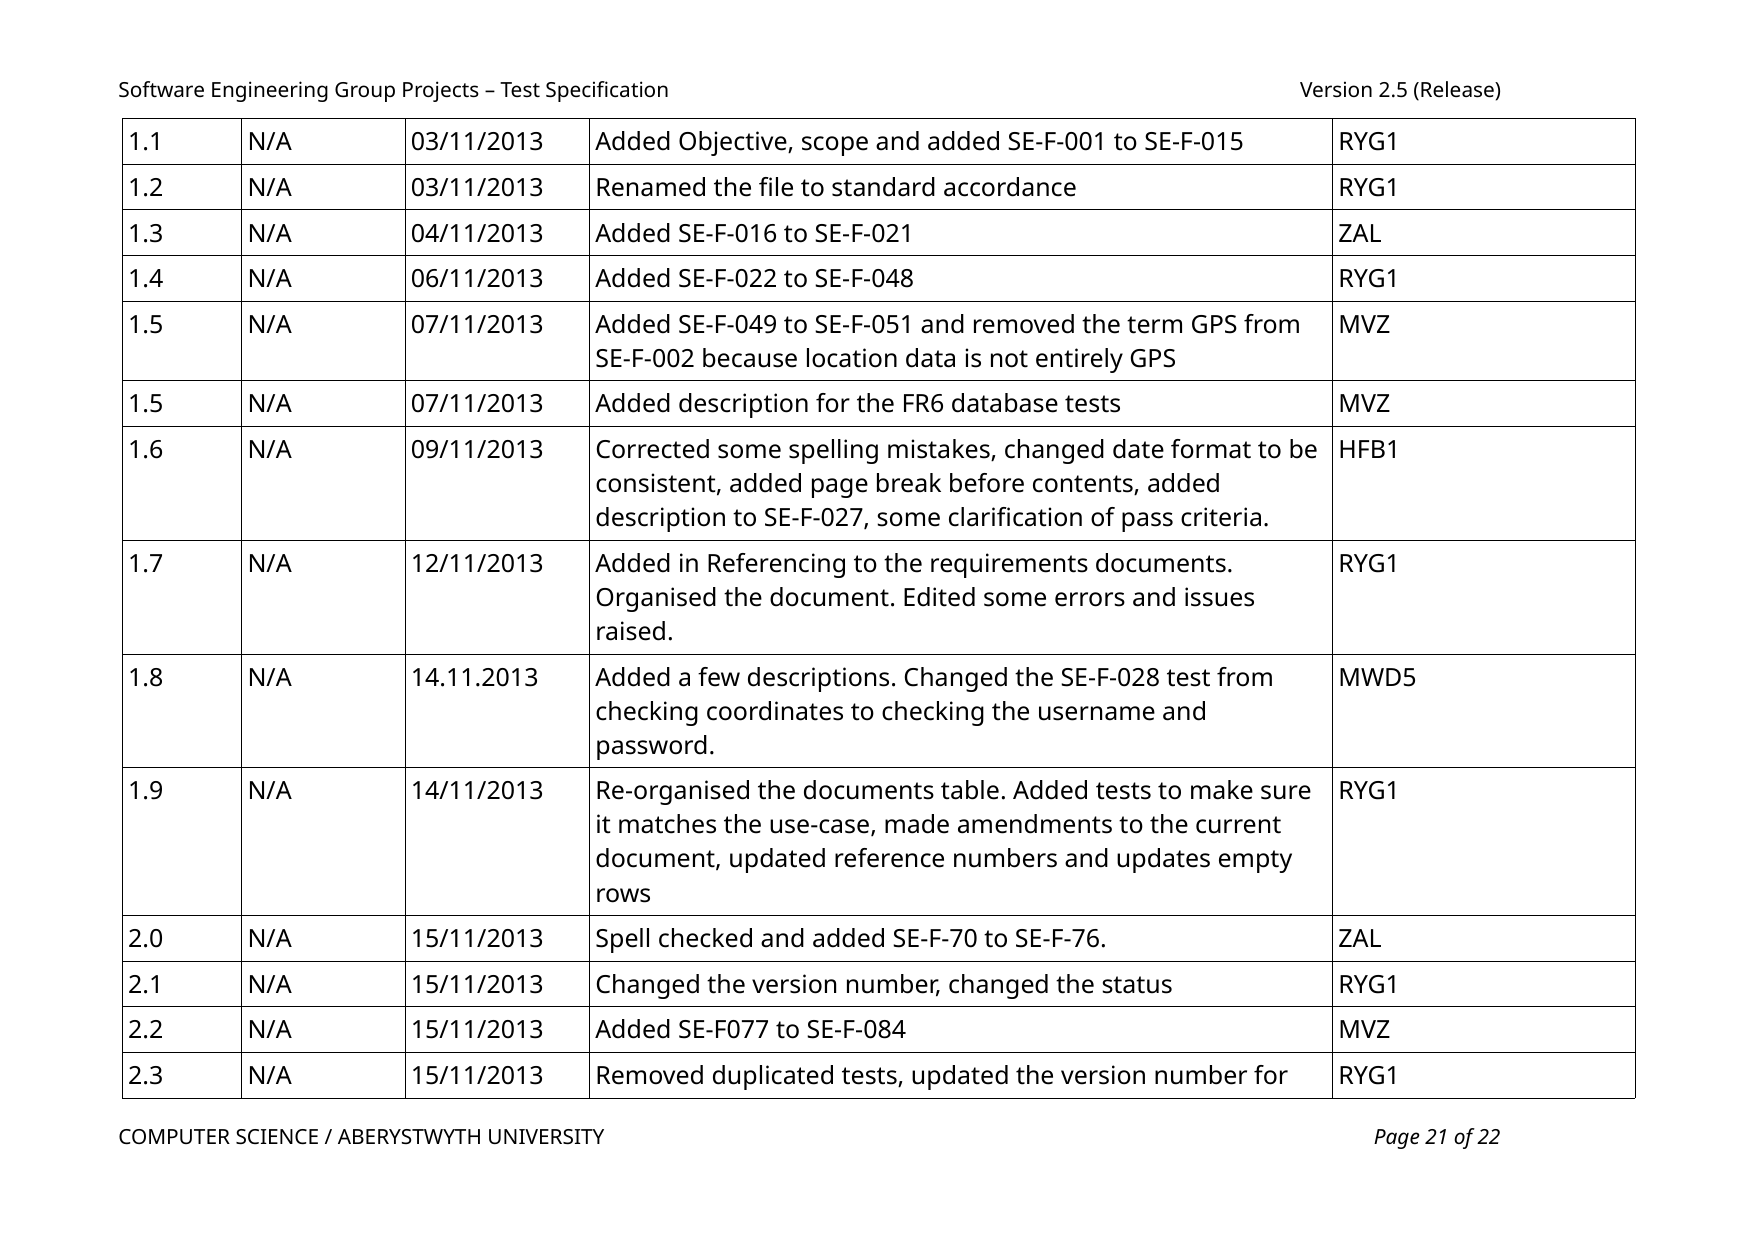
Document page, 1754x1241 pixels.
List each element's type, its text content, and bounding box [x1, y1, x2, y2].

table_cell N/A [242, 210, 405, 255]
table_cell 15/11/2013 [406, 962, 589, 1006]
table_cell 14.11.2013 [406, 655, 589, 767]
table_cell N/A [242, 1053, 405, 1097]
table_cell 09/11/2013 [406, 427, 589, 540]
table_cell 2.1 [123, 962, 241, 1006]
table_cell 07/11/2013 [406, 381, 589, 426]
table_cell 1.6 [123, 427, 241, 540]
table_cell N/A [242, 916, 405, 961]
table_cell ZAL [1333, 210, 1635, 255]
table_cell Removed duplicated tests, updated the version number for [590, 1053, 1332, 1097]
table_cell N/A [242, 119, 405, 164]
table_cell Changed the version number, changed the status [590, 962, 1332, 1006]
table_cell Added SE-F077 to SE-F-084 [590, 1007, 1332, 1052]
table_cell N/A [242, 655, 405, 767]
table_cell Added description for the FR6 database tests [590, 381, 1332, 426]
table_cell Renamed the file to standard accordance [590, 165, 1332, 209]
table_cell 1.2 [123, 165, 241, 209]
table_cell N/A [242, 165, 405, 209]
table_cell Added Objective, scope and added SE-F-001 to SE-F-015 [590, 119, 1332, 164]
table_cell RYG1 [1333, 962, 1635, 1006]
table_cell RYG1 [1333, 541, 1635, 653]
table_cell 07/11/2013 [406, 302, 589, 380]
table_cell 15/11/2013 [406, 916, 589, 961]
table_cell RYG1 [1333, 119, 1635, 164]
table_cell N/A [242, 302, 405, 380]
table_cell 2.3 [123, 1053, 241, 1097]
table_cell MVZ [1333, 1007, 1635, 1052]
table_cell 15/11/2013 [406, 1053, 589, 1097]
table_cell 1.8 [123, 655, 241, 767]
table_cell RYG1 [1333, 165, 1635, 209]
table_cell RYG1 [1333, 768, 1635, 915]
table_cell HFB1 [1333, 427, 1635, 540]
table_cell Added SE-F-049 to SE-F-051 and removed the term GPS from SE-F-002 because location data is not entirely GPS [590, 302, 1332, 380]
table_cell MVZ [1333, 381, 1635, 426]
table_cell 03/11/2013 [406, 165, 589, 209]
table_cell 1.5 [123, 302, 241, 380]
table_cell N/A [242, 256, 405, 301]
table_cell Corrected some spelling mistakes, changed date format to be consistent, added page break before contents, added description to SE-F-027, some clarification of pass criteria. [590, 427, 1332, 540]
table_cell ZAL [1333, 916, 1635, 961]
table_cell 1.4 [123, 256, 241, 301]
table_cell 06/11/2013 [406, 256, 589, 301]
table_cell 1.9 [123, 768, 241, 915]
table_cell Spell checked and added SE-F-70 to SE-F-76. [590, 916, 1332, 961]
table_cell N/A [242, 427, 405, 540]
table_cell 15/11/2013 [406, 1007, 589, 1052]
table_cell MVZ [1333, 302, 1635, 380]
table_cell N/A [242, 1007, 405, 1052]
table_cell N/A [242, 962, 405, 1006]
table_cell N/A [242, 381, 405, 426]
table_cell 14/11/2013 [406, 768, 589, 915]
table_cell Added SE-F-016 to SE-F-021 [590, 210, 1332, 255]
table_cell 03/11/2013 [406, 119, 589, 164]
table_cell Added SE-F-022 to SE-F-048 [590, 256, 1332, 301]
table_cell MWD5 [1333, 655, 1635, 767]
table_cell 12/11/2013 [406, 541, 589, 653]
table_cell 1.1 [123, 119, 241, 164]
table_cell RYG1 [1333, 256, 1635, 301]
table_cell 1.7 [123, 541, 241, 653]
table_cell 1.5 [123, 381, 241, 426]
table_cell Re-organised the documents table. Added tests to make sure it matches the use-case, made amendments to the current document, updated reference numbers and updates empty rows [590, 768, 1332, 915]
table_cell N/A [242, 768, 405, 915]
table_cell RYG1 [1333, 1053, 1635, 1097]
table_cell N/A [242, 541, 405, 653]
table_cell 04/11/2013 [406, 210, 589, 255]
table_cell Added in Referencing to the requirements documents. Organised the document. Edited some errors and issues raised. [590, 541, 1332, 653]
table_cell 2.0 [123, 916, 241, 961]
table_cell 2.2 [123, 1007, 241, 1052]
table_cell Added a few descriptions. Changed the SE-F-028 test from checking coordinates to checking the username and password. [590, 655, 1332, 767]
table_cell 1.3 [123, 210, 241, 255]
